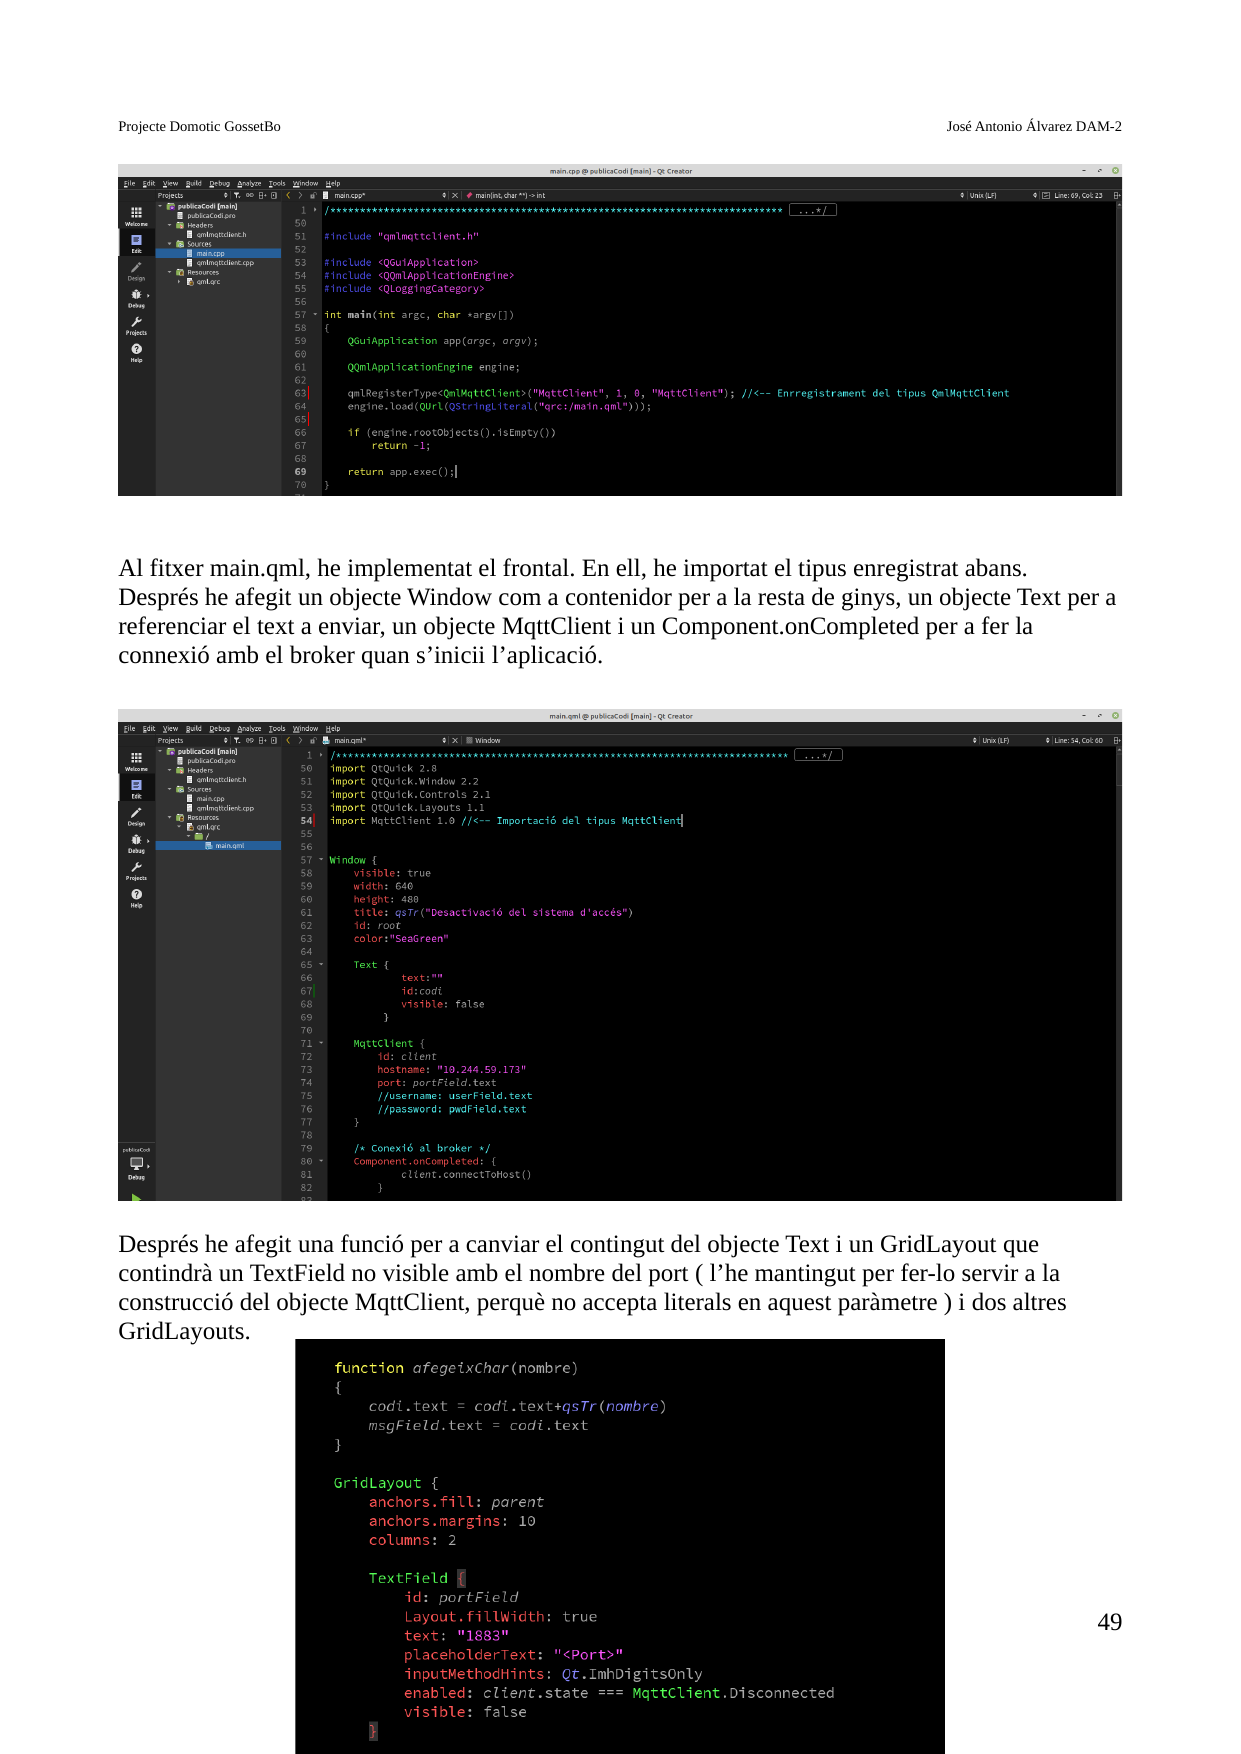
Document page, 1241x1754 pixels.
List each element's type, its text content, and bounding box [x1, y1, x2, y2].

text Després he afegit un objecte Window com a contenidor per a la resta de ginys, un objecte Text per a referenciar el text a enviar, un objecte MqttClient i un Component.onCompleted per a fer la connexió amb el broker quan s’inicii l’aplicació. [118, 582, 1122, 668]
picture [118, 709, 1123, 1201]
text Després he afegit una funció per a canviar el contingut del objecte Text i un GridLayout que contindrà un TextField no visible amb el nombre del port ( l’he mantingut per fer-lo servir a la construcció del objecte MqttClient, perquè no accepta literals en aquest paràmetre ) i dos altres GridLayouts. [118, 1229, 1122, 1344]
picture [295, 1339, 945, 1754]
picture [118, 164, 1123, 496]
text Al fitxer main.qml, he implementat el frontal. En ell, he importat el tipus enregistrat abans. [118, 553, 1122, 582]
